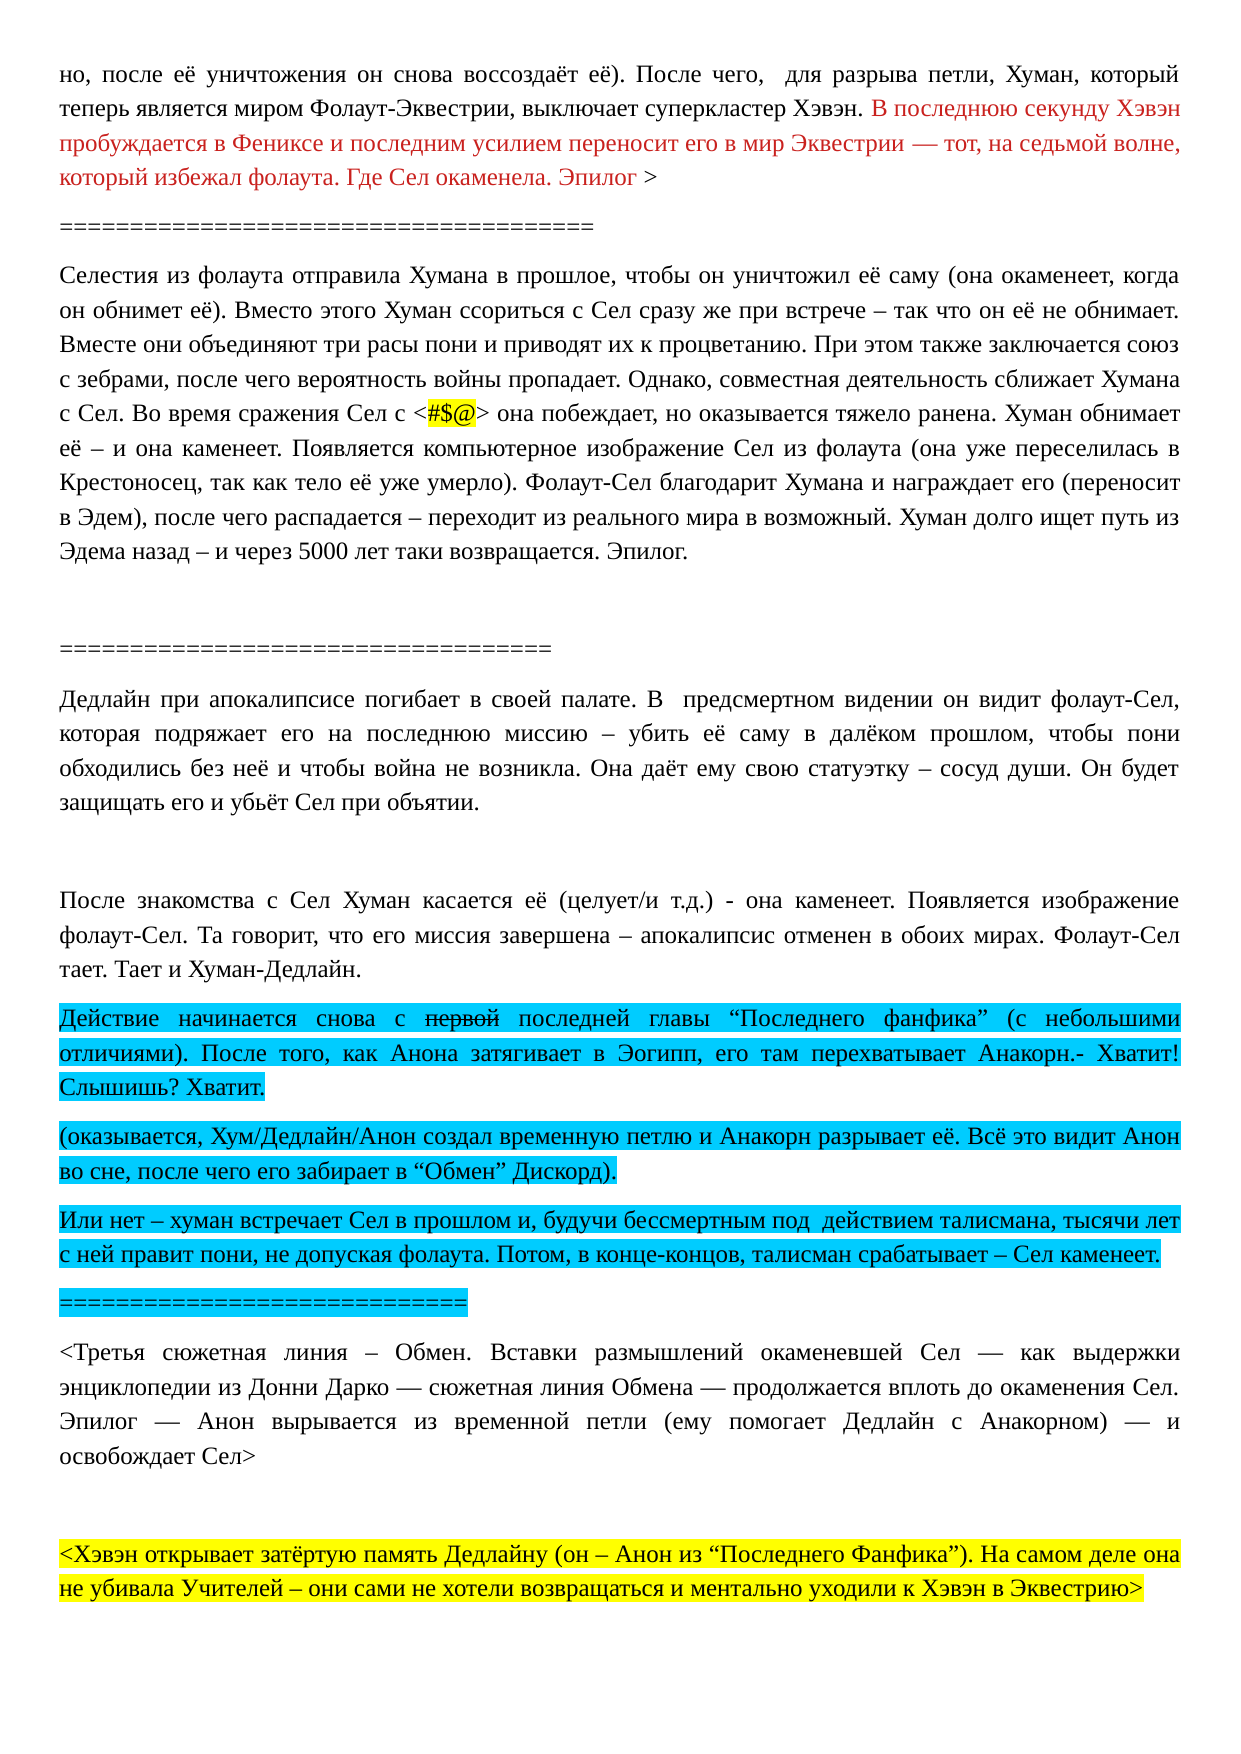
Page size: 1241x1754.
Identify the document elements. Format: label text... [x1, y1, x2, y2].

text (оказывается, Хум/Дедлайн/Анон создал временную петлю и Анакорн разрывает её. Всё это видит Анон во сне, после чего его забирает в “Обмен” Дискорд). [59, 1121, 1181, 1184]
text Селестия из фолаута отправила Хумана в прошлое, чтобы он уничтожил её саму (она окаменеет, когда он обнимет её). Вместо этого Хуман ссориться с Сел сразу же при встрече – так что он её не обнимает. Вместе они объединяют три расы пони и приводят их к процветанию. При этом также заключается союз с зебрами, после чего вероятность войны пропадает. Однако, совместная деятельность сближает Хумана с Сел. Во время сражения Сел с <#$@> она побеждает, но оказывается тяжело ранена. Хуман обнимает её – и она каменеет. Появляется компьютерное изображение Сел из фолаута (она уже переселилась в Крестоносец, так как тело её уже умерло). Фолаут-Сел благодарит Хумана и награждает его (переносит в Эдем), после чего распадается – переходит из реального мира в возможный. Хуман долго ищет путь из Эдема назад – и через 5000 лет таки возвращается. Эпилог. [59, 261, 1181, 565]
text После знакомства с Сел Хуман касается её (целует/и т.д.) - она каменеет. Появляется изображение фолаут-Сел. Та говорит, что его миссия завершена – апокалипсис отменен в обоих мирах. Фолаут-Сел тает. Тает и Хуман-Дедлайн. [59, 885, 1181, 983]
text Дедлайн при апокалипсисе погибает в своей палате. В предсмертном видении он видит фолаут-Сел, которая подряжает его на последнюю миссию – убить её саму в далёком прошлом, чтобы пони обходились без неё и чтобы война не возникла. Она даёт ему свою статуэтку – сосуд души. Он будет защищать его и убьёт Сел при объятии. [59, 684, 1181, 816]
text Или нет – хуман встречает Сел в прошлом и, будучи бессмертным под действием талисмана, тысячи лет с ней правит пони, не допуская фолаута. Потом, в конце-концов, талисман срабатывает – Сел каменеет. [59, 1205, 1181, 1268]
text но, после её уничтожения он снова воссоздаёт её). После чего, для разрыва петли, Хуман, который теперь является миром Фолаут-Эквестрии, выключает суперкластер Хэвэн. В последнюю секунду Хэвэн пробуждается в Фениксе и последним усилием переносит его в мир Эквестрии — тот, на седьмой волне, который избежал фолаута. Где Сел окаменела. Эпилог > [59, 59, 1181, 191]
text Действие начинается снова с первой последней главы “Последнего фанфика” (с небольшими отличиями). После того, как Анона затягивает в Эогипп, его там перехватывает Анакорн.- Хватит! Слышишь? Хватит. [59, 1003, 1181, 1101]
text ============================= [59, 1288, 1181, 1317]
text ====================================== [59, 212, 1181, 240]
text =================================== [59, 634, 1181, 663]
text <Хэвэн открывает затёртую память Дедлайну (он – Анон из “Последнего Фанфика”). На самом деле она не убивала Учителей – они сами не хотели возвращаться и ментально уходили к Хэвэн в Эквестрию> [59, 1539, 1181, 1602]
text <Третья сюжетная линия – Обмен. Вставки размышлений окаменевшей Сел — как выдержки энциклопедии из Донни Дарко — сюжетная линия Обмена — продолжается вплоть до окаменения Сел. Эпилог — Анон вырывается из временной петли (ему помогает Дедлайн с Анакорном) — и освобождает Сел> [59, 1337, 1181, 1469]
